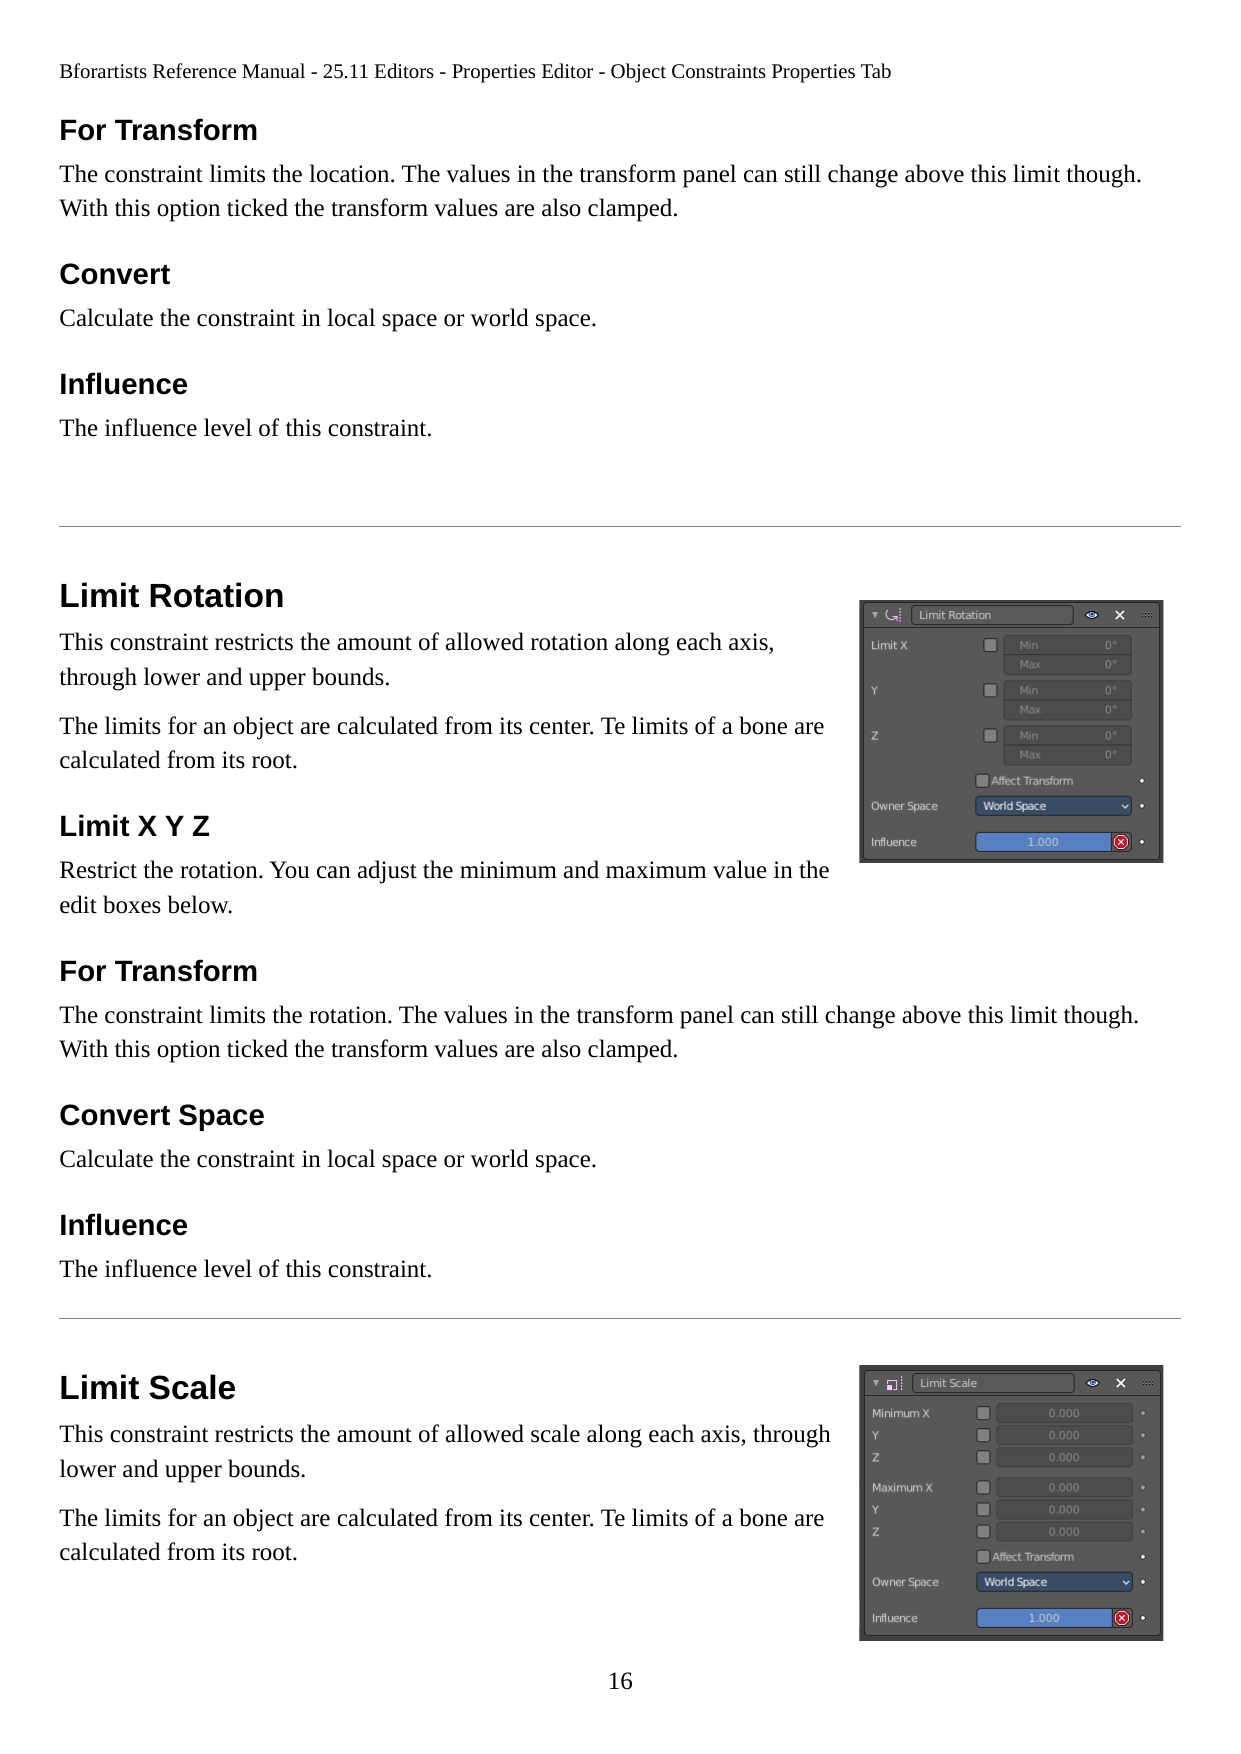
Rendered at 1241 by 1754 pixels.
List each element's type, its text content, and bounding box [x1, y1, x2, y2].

text The influence level of this constraint. [59, 413, 1181, 442]
subtitle Convert Space [59, 1098, 1181, 1132]
text The limits for an object are calculated from its center. Te limits of a bone are calculated from its root. [59, 1503, 859, 1566]
text The limits for an object are calculated from its center. Te limits of a bone are calculated from its root. [59, 711, 859, 774]
subtitle [1164, 1368, 1181, 1407]
subtitle Convert [59, 257, 1181, 291]
text Calculate the constraint in local space or world space. [59, 303, 1181, 332]
text The constraint limits the location. The values in the transform panel can still change above this limit though. With this option ticked the transform values are also clamped. [59, 159, 1181, 222]
text The influence level of this constraint. [59, 1254, 1181, 1283]
picture [859, 600, 1164, 863]
subtitle For Transform [59, 113, 1181, 146]
text The constraint limits the rotation. The values in the transform panel can still change above this limit though. With this option ticked the transform values are also clamped. [59, 1000, 1181, 1063]
text This constraint restricts the amount of allowed rotation along each axis, through lower and upper bounds. [59, 627, 859, 691]
subtitle Limit Rotation [59, 576, 1181, 615]
picture [859, 1365, 1164, 1641]
subtitle Influence [59, 1208, 1181, 1241]
subtitle [1164, 809, 1181, 843]
subtitle Limit Scale [59, 1368, 859, 1407]
text Restrict the rotation. You can adjust the minimum and maximum value in the edit boxes below. [59, 855, 1181, 918]
subtitle Limit X Y Z [59, 809, 859, 843]
text This constraint restricts the amount of allowed scale along each axis, through lower and upper bounds. [59, 1419, 859, 1482]
text Calculate the constraint in local space or world space. [59, 1144, 1181, 1173]
subtitle Influence [59, 367, 1181, 401]
subtitle For Transform [59, 953, 1181, 987]
